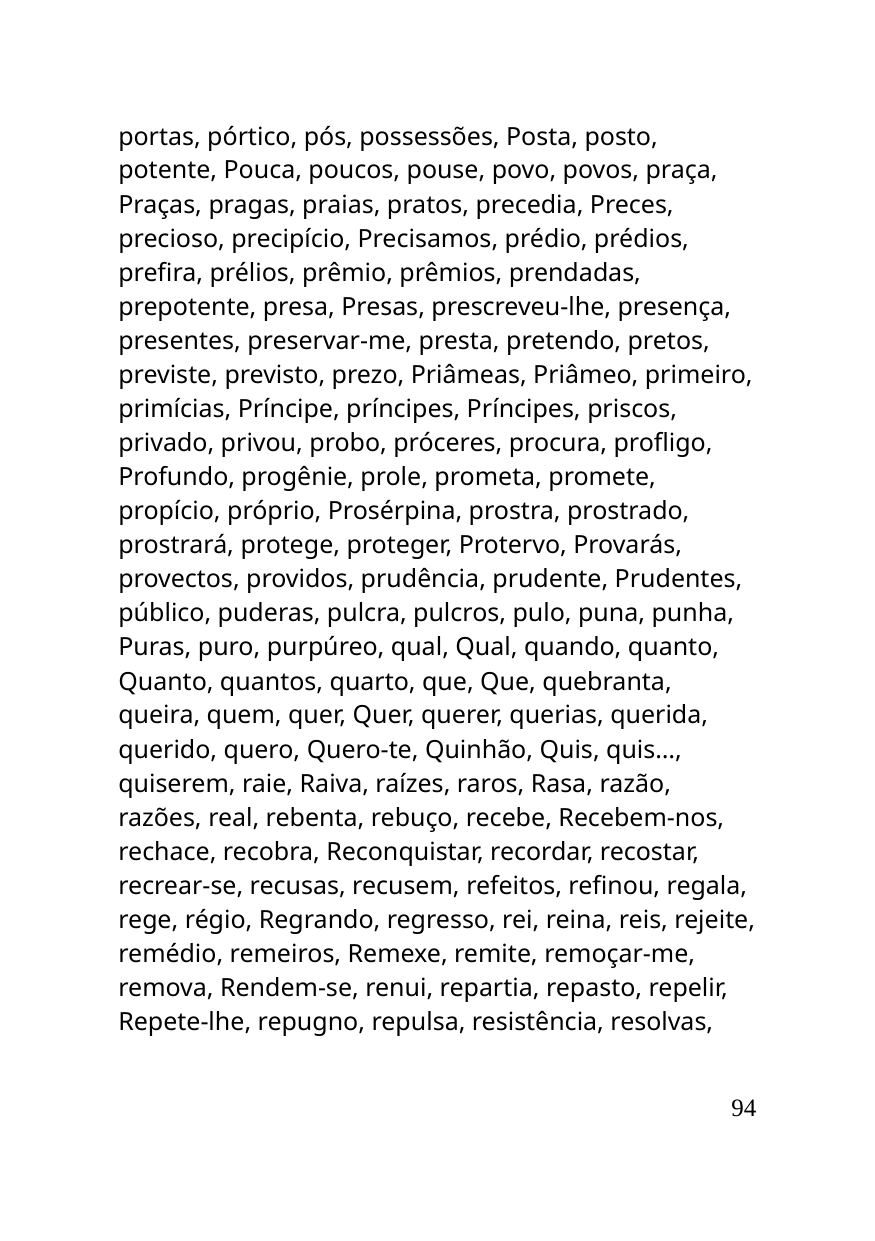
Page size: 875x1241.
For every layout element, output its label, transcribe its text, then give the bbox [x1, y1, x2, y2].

text portas, pórtico, pós, possessões, Posta, posto, potente, Pouca, poucos, pouse, povo, povos, praça, Praças, pragas, praias, pratos, precedia, Preces, precioso, precipício, Precisamos, prédio, prédios, prefira, prélios, prêmio, prêmios, prendadas, prepotente, presa, Presas, prescreveu-lhe, presença, presentes, preservar-me, presta, pretendo, pretos, previste, previsto, prezo, Priâmeas, Priâmeo, primeiro, primícias, Príncipe, príncipes, Príncipes, priscos, privado, privou, probo, próceres, procura, profligo, Profundo, progênie, prole, prometa, promete, propício, próprio, Prosérpina, prostra, prostrado, prostrará, protege, proteger, Protervo, Provarás, provectos, providos, prudência, prudente, Prudentes, público, puderas, pulcra, pulcros, pulo, puna, punha, Puras, puro, purpúreo, qual, Qual, quando, quanto, Quanto, quantos, quarto, que, Que, quebranta, queira, quem, quer, Quer, querer, querias, querida, querido, quero, Quero-te, Quinhão, Quis, quis…, quiserem, raie, Raiva, raízes, raros, Rasa, razão, razões, real, rebenta, rebuço, recebe, Recebem-nos, rechace, recobra, Reconquistar, recordar, recostar, recrear-se, recusas, recusem, refeitos, refinou, regala, rege, régio, Regrando, regresso, rei, reina, reis, rejeite, remédio, remeiros, Remexe, remite, remoçar-me, remova, Rendem-se, renui, repartia, repasto, repelir, Repete-lhe, repugno, repulsa, resistência, resolvas, [118, 118, 756, 1038]
